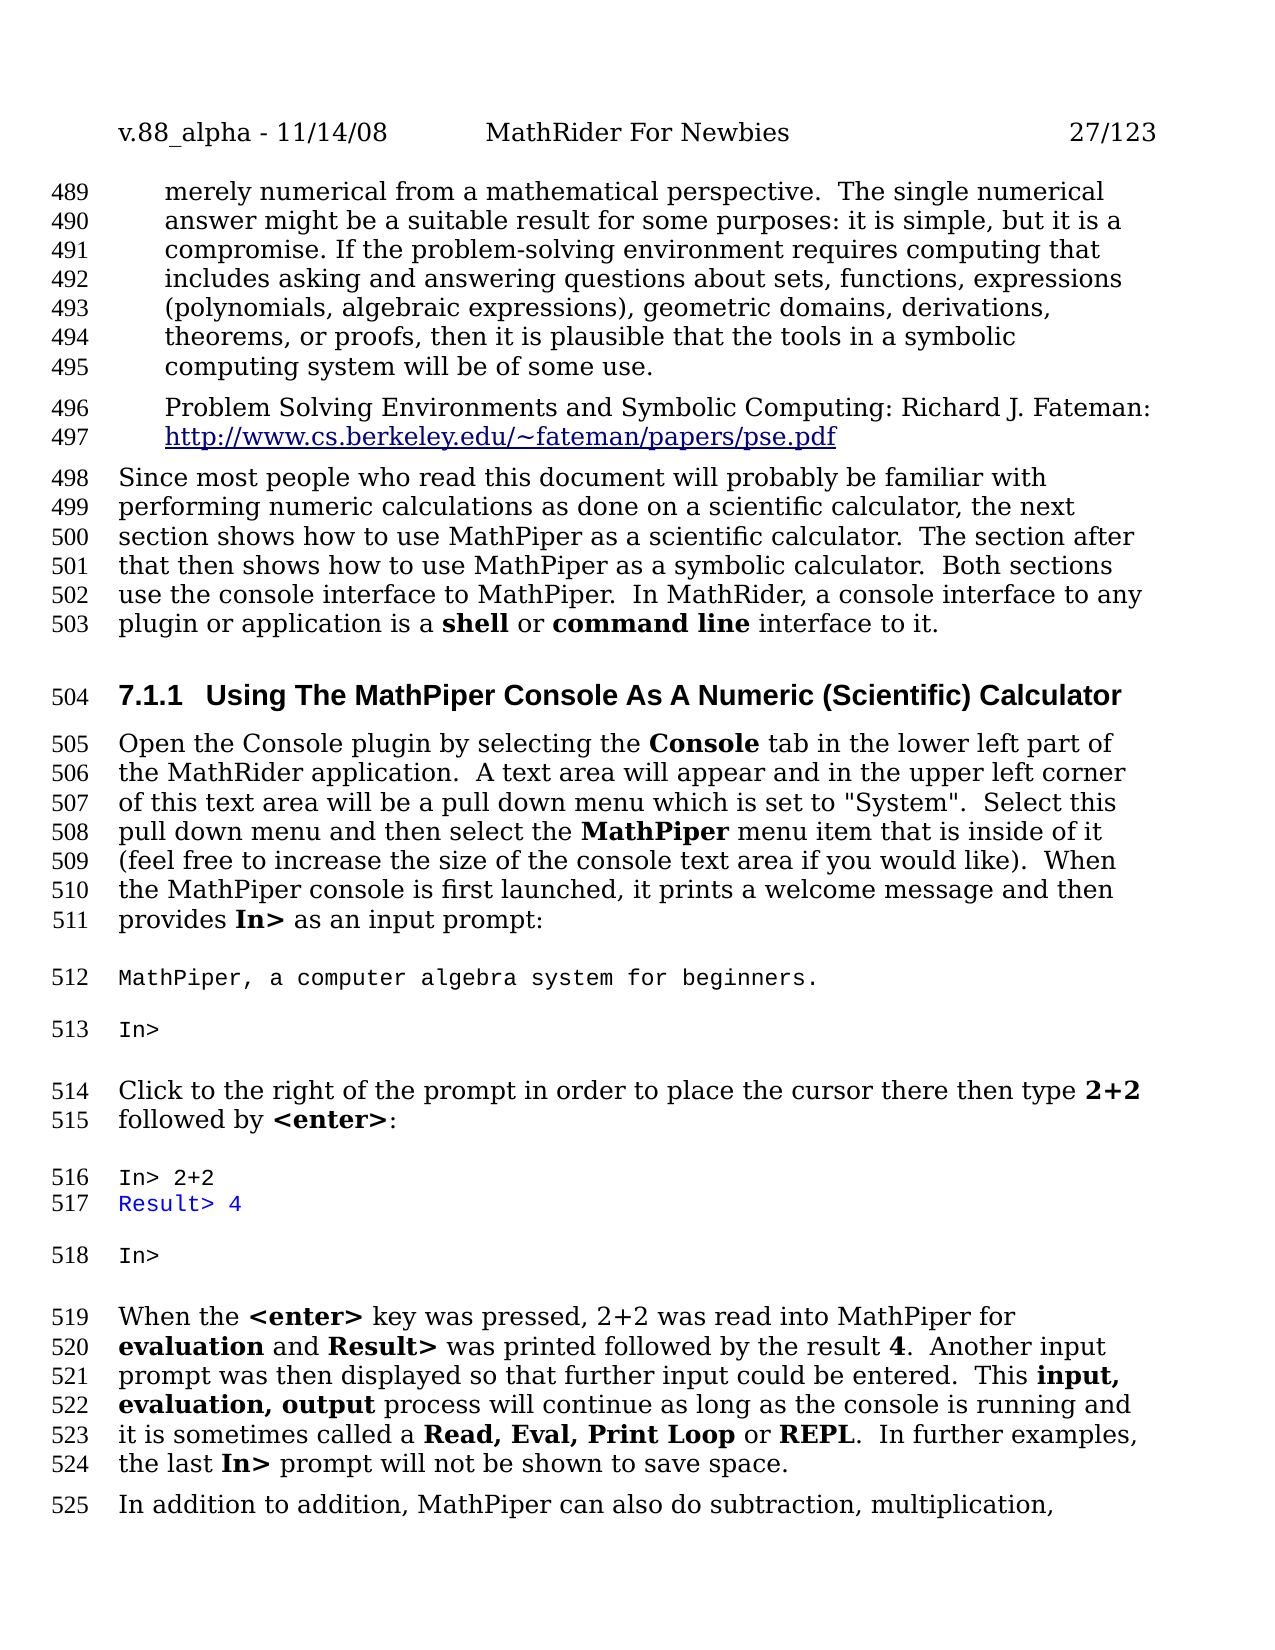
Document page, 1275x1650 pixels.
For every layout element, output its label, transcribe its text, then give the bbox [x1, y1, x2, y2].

text Click to the right of the prompt in order to place the cursor there then type 2+2 followed by <enter>: [118, 1076, 1157, 1134]
text In addition to addition, MathPiper can also do subtraction, multiplication, [118, 1491, 1157, 1520]
text Result> 4 [118, 1192, 1157, 1218]
text merely numerical from a mathematical perspective. The single numerical answer might be a suitable result for some purposes: it is simple, but it is a compromise. If the problem-solving environment requires computing that includes asking and answering questions about sets, functions, expressions (polynomials, algebraic expressions), geometric domains, derivations, theorems, or proofs, then it is plausible that the tools in a symbolic computing system will be of some use. [164, 177, 1157, 381]
text In> 2+2 [118, 1167, 1157, 1192]
text Since most people who read this document will probably be familiar with performing numeric calculations as done on a scientific calculator, the next section shows how to use MathPiper as a scientific calculator. The section after that then shows how to use MathPiper as a symbolic calculator. Both sections use the console interface to MathPiper. In MathRider, a console interface to any plugin or application is a shell or command line interface to it. [118, 463, 1157, 639]
text Open the Console plugin by selecting the Console tab in the lower left part of the MathRider application. A text area will appear and in the upper left corner of this text area will be a pull down menu which is set to "System". Select this pull down menu and then select the MathPiper menu item that is inside of it (feel free to increase the size of the console text area if you would like). When the MathPiper console is first launched, it prints a welcome message and then provides In> as an input prompt: [118, 729, 1157, 934]
text In> [118, 1244, 1157, 1270]
text In> [118, 1018, 1157, 1044]
text MathPiper, a computer algebra system for beginners. [118, 966, 1157, 992]
subtitle Using The MathPiper Console As A Numeric (Scientific) Calculator [118, 678, 1157, 711]
text When the <enter> key was pressed, 2+2 was read into MathPiper for evaluation and Result> was printed followed by the result 4. Another input prompt was then displayed so that further input could be entered. This input, evaluation, output process will continue as long as the console is running and it is sometimes called a Read, Eval, Print Loop or REPL. In further examples, the last In> prompt will not be shown to save space. [118, 1302, 1157, 1478]
text Problem Solving Environments and Symbolic Computing: Richard J. Fateman: http://www.cs.berkeley.edu/~fateman/papers/pse.pdf [164, 393, 1157, 451]
